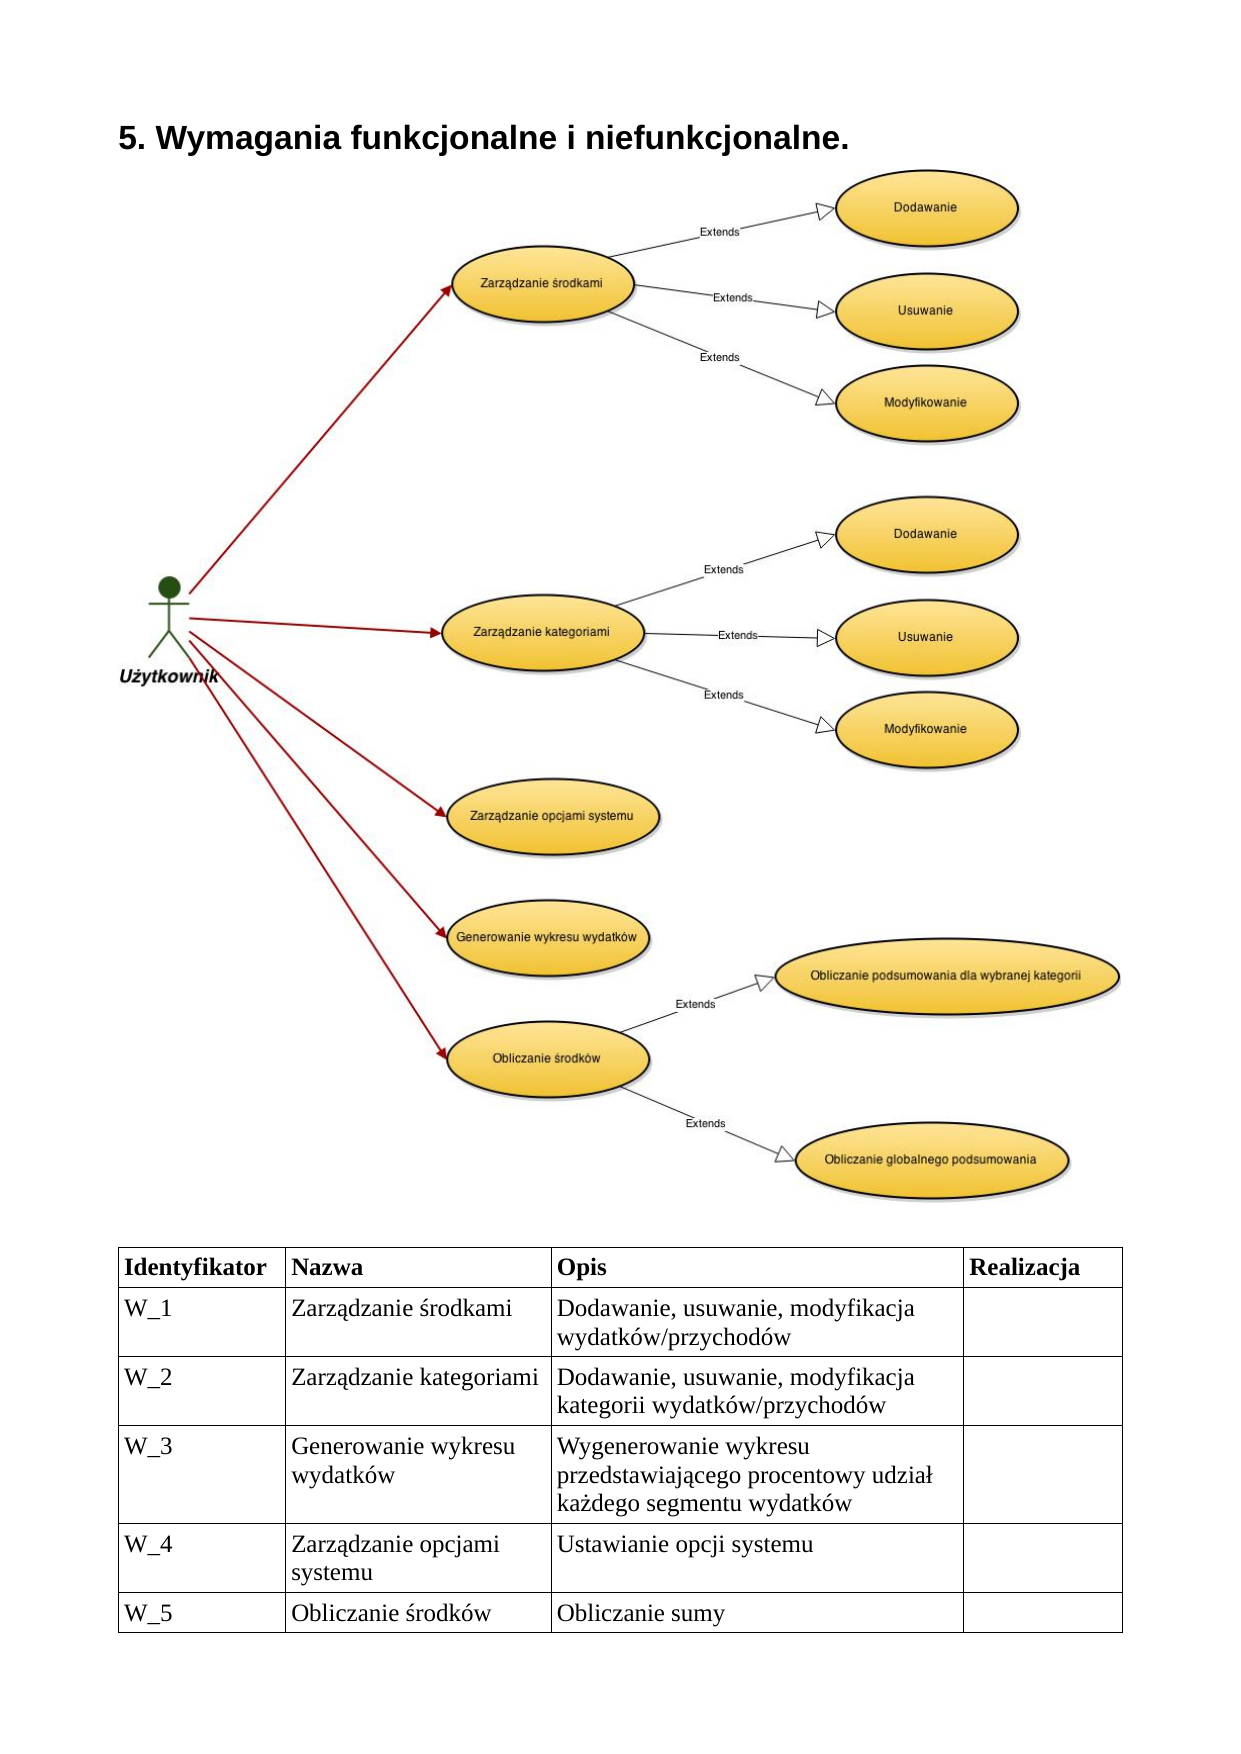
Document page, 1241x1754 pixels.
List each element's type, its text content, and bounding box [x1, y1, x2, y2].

table_header Realizacja [964, 1248, 1122, 1287]
table_cell Wygenerowanie wykresu przedstawiającego procentowy udział każdego segmentu wydatków [552, 1426, 963, 1523]
table_cell Zarządzanie kategoriami [286, 1357, 551, 1425]
table_cell [964, 1426, 1122, 1523]
table_cell Obliczanie środków [286, 1593, 551, 1632]
subtitle 5. Wymagania funkcjonalne i niefunkcjonalne. [118, 118, 1122, 157]
table_cell W_4 [119, 1524, 285, 1592]
table_cell Ustawianie opcji systemu [552, 1524, 963, 1592]
table_cell [964, 1524, 1122, 1592]
table_cell Zarządzanie opcjami systemu [286, 1524, 551, 1592]
table_cell Dodawanie, usuwanie, modyfikacja wydatków/przychodów [552, 1288, 963, 1356]
table_cell Generowanie wykresu wydatków [286, 1426, 551, 1523]
table_cell W_3 [119, 1426, 285, 1523]
table_cell W_2 [119, 1357, 285, 1425]
table_cell W_5 [119, 1593, 285, 1632]
table_cell W_1 [119, 1288, 285, 1356]
table_cell Obliczanie sumy [552, 1593, 963, 1632]
table_cell [964, 1593, 1122, 1632]
table_header Opis [552, 1248, 963, 1287]
picture [118, 169, 1122, 1206]
table_cell [964, 1288, 1122, 1356]
table_cell Dodawanie, usuwanie, modyfikacja kategorii wydatków/przychodów [552, 1357, 963, 1425]
table_cell Zarządzanie środkami [286, 1288, 551, 1356]
table_header Identyfikator [119, 1248, 285, 1287]
table_cell [964, 1357, 1122, 1425]
table_header Nazwa [286, 1248, 551, 1287]
